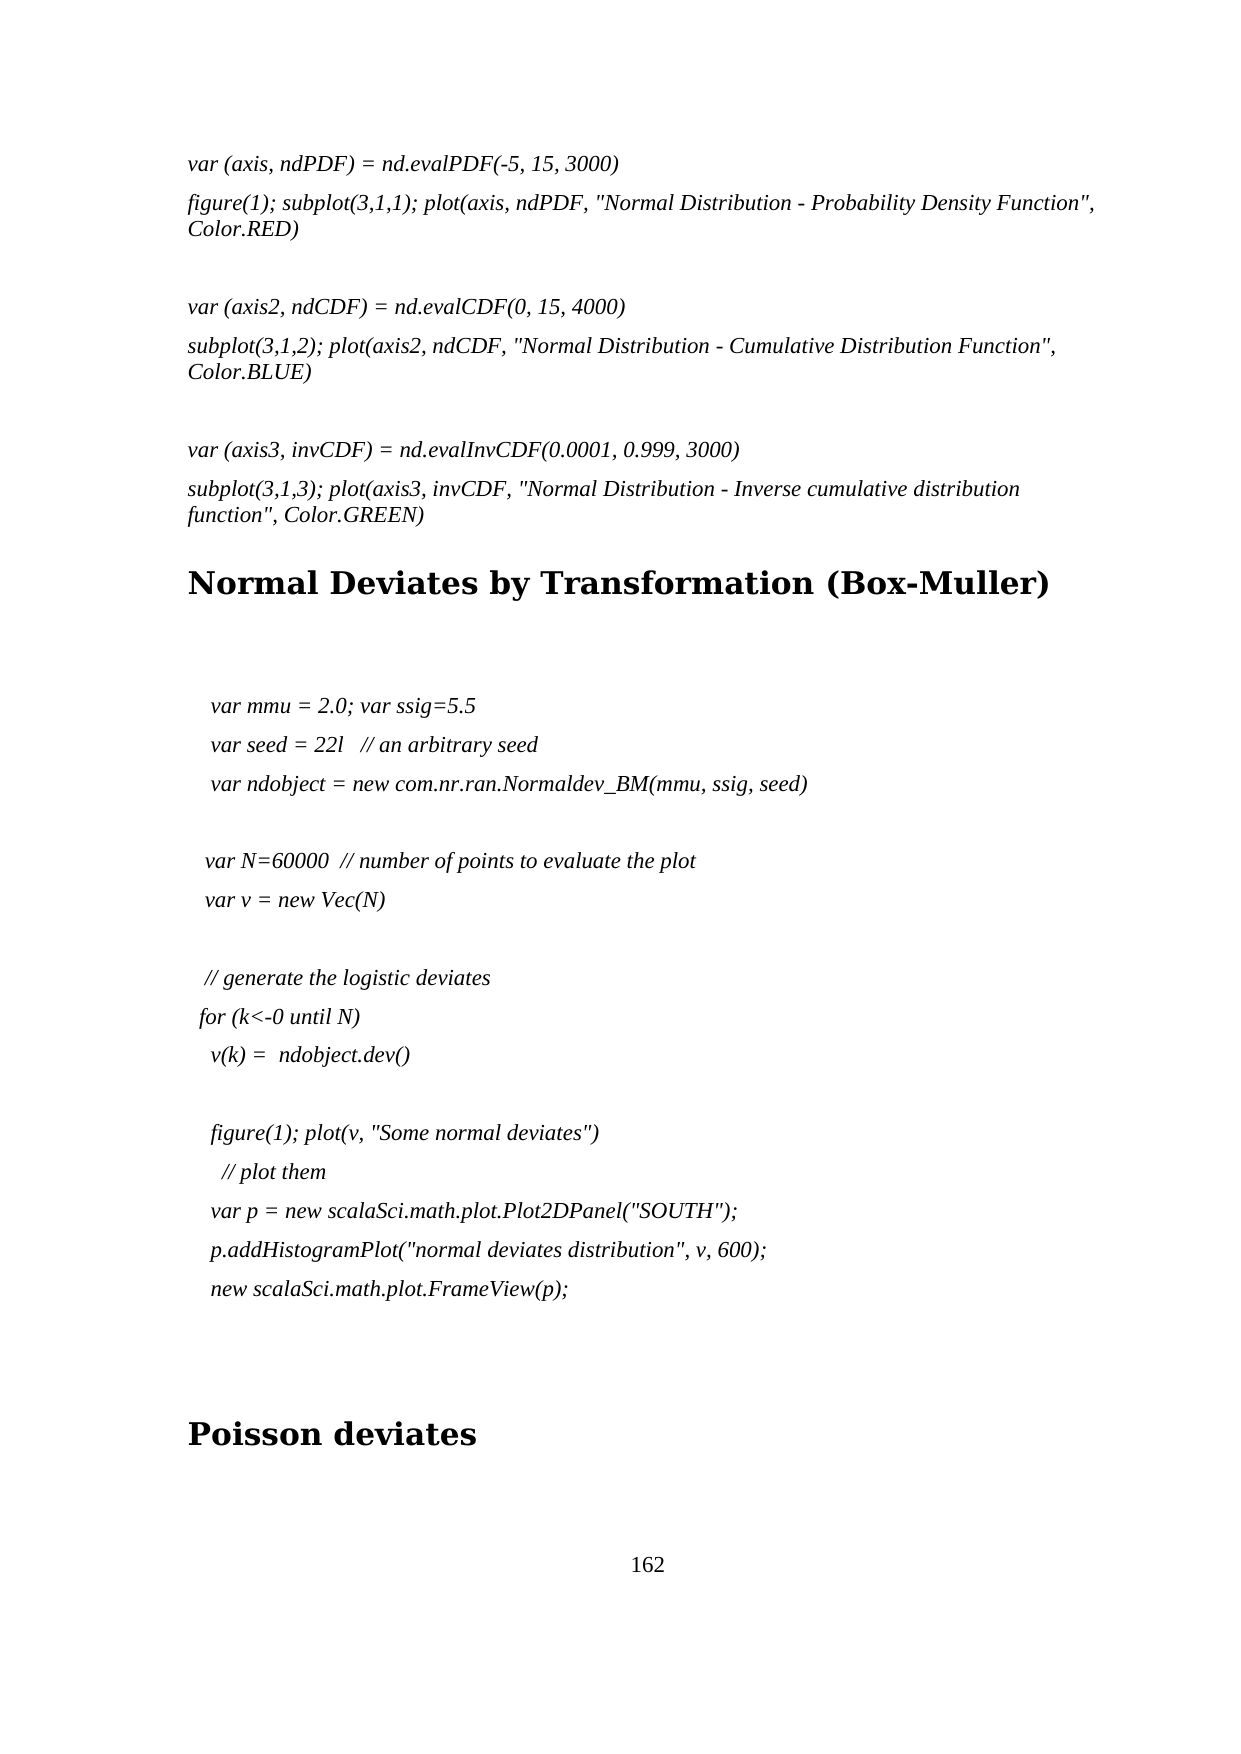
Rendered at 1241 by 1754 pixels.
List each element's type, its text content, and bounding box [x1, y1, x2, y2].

text var (axis2, ndCDF) = nd.evalCDF(0, 15, 4000) [187, 293, 1108, 319]
text v(k) = ndobject.dev() [187, 1042, 1108, 1068]
text var p = new scalaSci.math.plot.Plot2DPanel("SOUTH"); [187, 1197, 1108, 1223]
subtitle Poisson deviates [187, 1416, 1108, 1453]
text subplot(3,1,2); plot(axis2, ndCDF, "Normal Distribution - Cumulative Distribution Function", Color.BLUE) [187, 332, 1108, 384]
text // generate the logistic deviates [187, 964, 1108, 990]
text figure(1); subplot(3,1,1); plot(axis, ndPDF, "Normal Distribution - Probability Density Function", Color.RED) [187, 189, 1108, 242]
text // plot them [187, 1158, 1108, 1184]
text var ndobject = new com.nr.ran.Normaldev_BM(mmu, ssig, seed) [187, 769, 1108, 796]
text figure(1); plot(v, "Some normal deviates") [187, 1119, 1108, 1146]
text var seed = 22l // an arbitrary seed [187, 731, 1108, 757]
text var mmu = 2.0; var ssig=5.5 [187, 692, 1108, 718]
text subplot(3,1,3); plot(axis3, invCDF, "Normal Distribution - Inverse cumulative distribution function", Color.GREEN) [187, 475, 1108, 527]
text for (k<-0 until N) [187, 1003, 1108, 1029]
subtitle Normal Deviates by Transformation (Box-Muller) [187, 565, 1108, 602]
text var v = new Vec(N) [187, 886, 1108, 912]
text p.addHistogramPlot("normal deviates distribution", v, 600); [187, 1236, 1108, 1262]
text var N=60000 // number of points to evaluate the plot [187, 847, 1108, 874]
text new scalaSci.math.plot.FrameView(p); [187, 1275, 1108, 1301]
text var (axis, ndPDF) = nd.evalPDF(-5, 15, 3000) [187, 150, 1108, 176]
text var (axis3, invCDF) = nd.evalInvCDF(0.0001, 0.999, 3000) [187, 436, 1108, 462]
